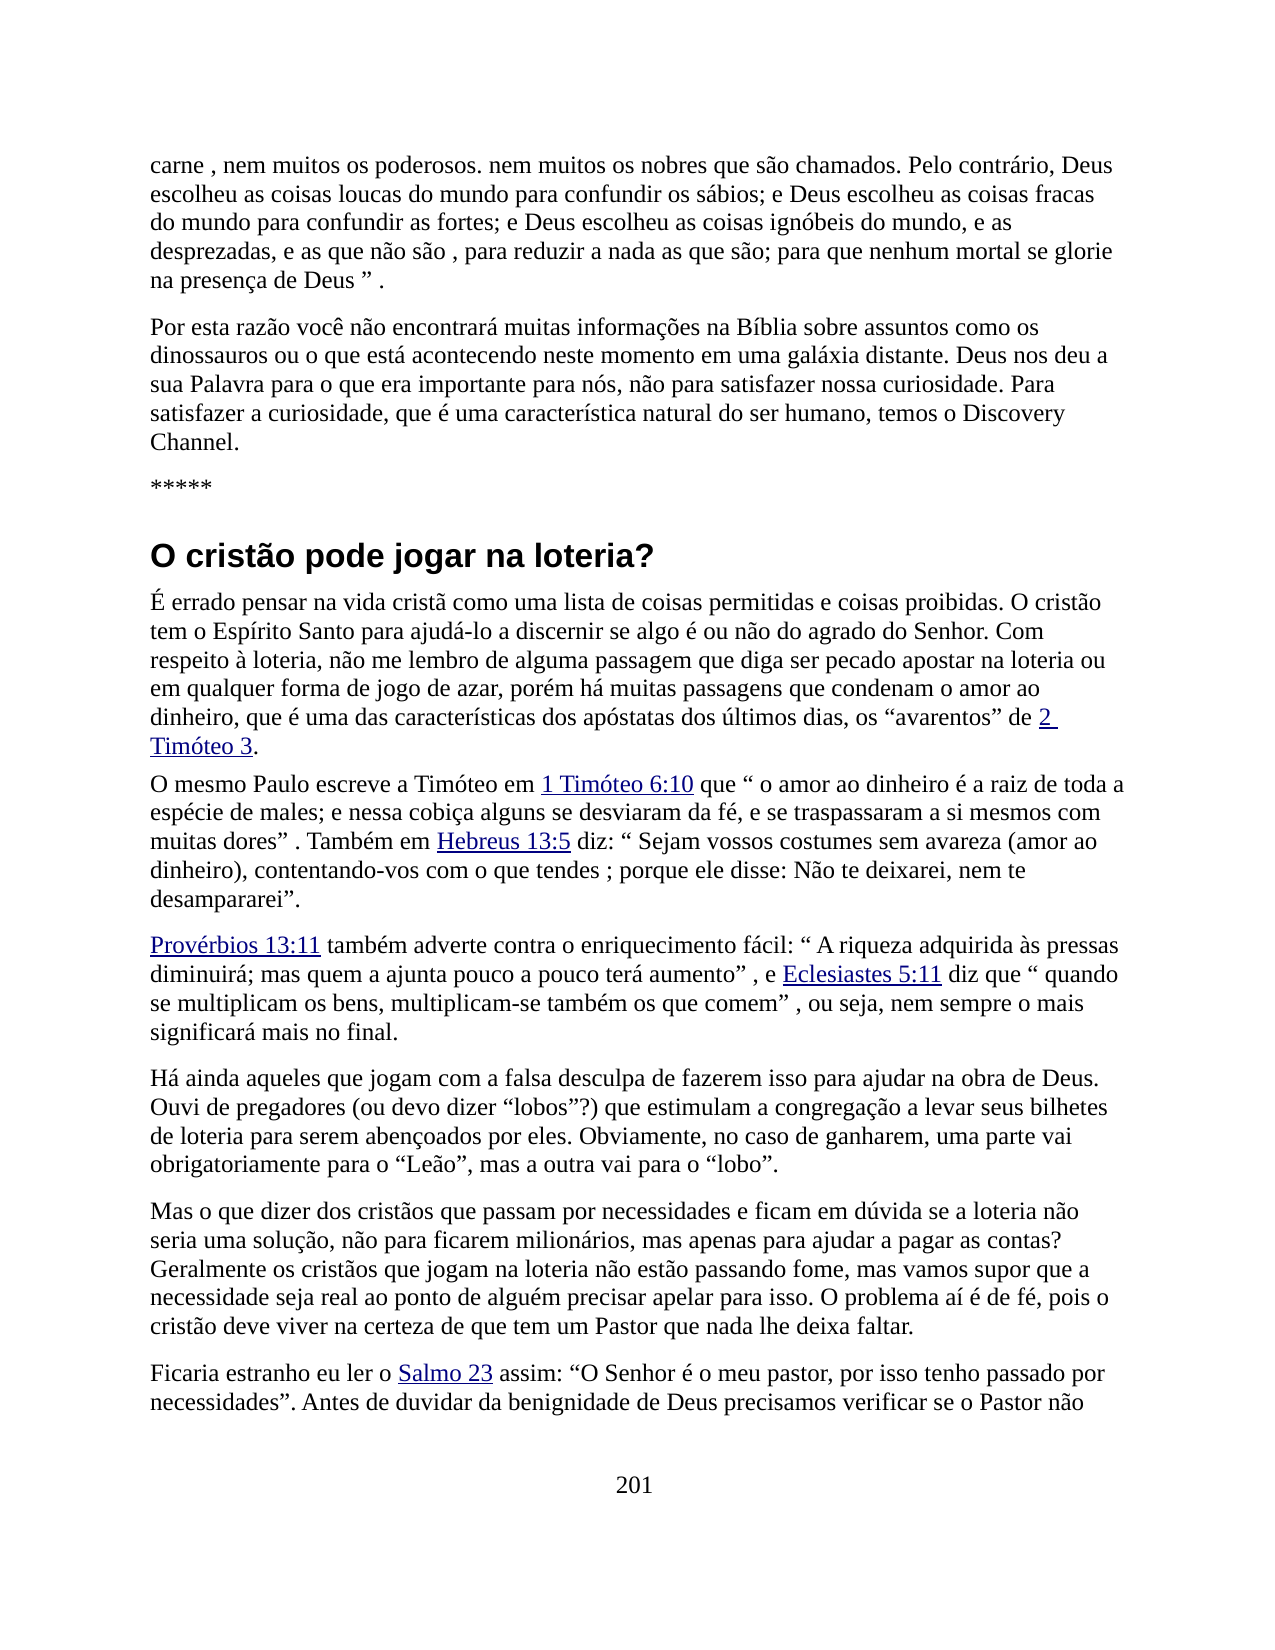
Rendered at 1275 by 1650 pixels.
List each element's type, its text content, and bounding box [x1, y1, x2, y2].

text Provérbios 13:11 também adverte contra o enriquecimento fácil: “ A riqueza adquirida às pressas diminuirá; mas quem a ajunta pouco a pouco terá aumento” , e Eclesiastes 5:11 diz que “ quando se multiplicam os bens, multiplicam-se também os que comem” , ou seja, nem sempre o mais significará mais no final. [150, 930, 1125, 1045]
text Por esta razão você não encontrará muitas informações na Bíblia sobre assuntos como os dinossauros ou o que está acontecendo neste momento em uma galáxia distante. Deus nos deu a sua Palavra para o que era importante para nós, não para satisfazer nossa curiosidade. Para satisfazer a curiosidade, que é uma característica natural do ser humano, temos o Discovery Channel. [150, 312, 1125, 455]
text ***** [150, 473, 1125, 502]
text Mas o que dizer dos cristãos que passam por necessidades e ficam em dúvida se a loteria não seria uma solução, não para ficarem milionários, mas apenas para ajudar a pagar as contas? Geralmente os cristãos que jogam na loteria não estão passando fome, mas vamos supor que a necessidade seja real ao ponto de alguém precisar apelar para isso. O problema aí é de fé, pois o cristão deve viver na certeza de que tem um Pastor que nada lhe deixa faltar. [150, 1196, 1125, 1340]
text É errado pensar na vida cristã como uma lista de coisas permitidas e coisas proibidas. O cristão tem o Espírito Santo para ajudá-lo a discernir se algo é ou não do agrado do Senhor. Com respeito à loteria, não me lembro de alguma passagem que diga ser pecado apostar na loteria ou em qualquer forma de jogo de azar, porém há muitas passagens que condenam o amor ao dinheiro, que é uma das características dos apóstatas dos últimos dias, os “avarentos” de 2 Timóteo 3. [150, 587, 1125, 760]
text Há ainda aqueles que jogam com a falsa desculpa de fazerem isso para ajudar na obra de Deus. Ouvi de pregadores (ou devo dizer “lobos”?) que estimulam a congregação a levar seus bilhetes de loteria para serem abençoados por eles. Obviamente, no caso de ganharem, uma parte vai obrigatoriamente para o “Leão”, mas a outra vai para o “lobo”. [150, 1063, 1125, 1178]
subtitle O cristão pode jogar na loteria? [150, 536, 1125, 575]
text Ficaria estranho eu ler o Salmo 23 assim: “O Senhor é o meu pastor, por isso tenho passado por necessidades”. Antes de duvidar da benignidade de Deus precisamos verificar se o Pastor não [150, 1358, 1125, 1415]
text carne , nem muitos os poderosos. nem muitos os nobres que são chamados. Pelo contrário, Deus escolheu as coisas loucas do mundo para confundir os sábios; e Deus escolheu as coisas fracas do mundo para confundir as fortes; e Deus escolheu as coisas ignóbeis do mundo, e as desprezadas, e as que não são , para reduzir a nada as que são; para que nenhum mortal se glorie na presença de Deus ” . [150, 150, 1125, 294]
text O mesmo Paulo escreve a Timóteo em 1 Timóteo 6:10 que “ o amor ao dinheiro é a raiz de toda a espécie de males; e nessa cobiça alguns se desviaram da fé, e se traspassaram a si mesmos com muitas dores” . Também em Hebreus 13:5 diz: “ Sejam vossos costumes sem avareza (amor ao dinheiro), contentando-vos com o que tendes ; porque ele disse: Não te deixarei, nem te desampararei”. [150, 769, 1125, 912]
